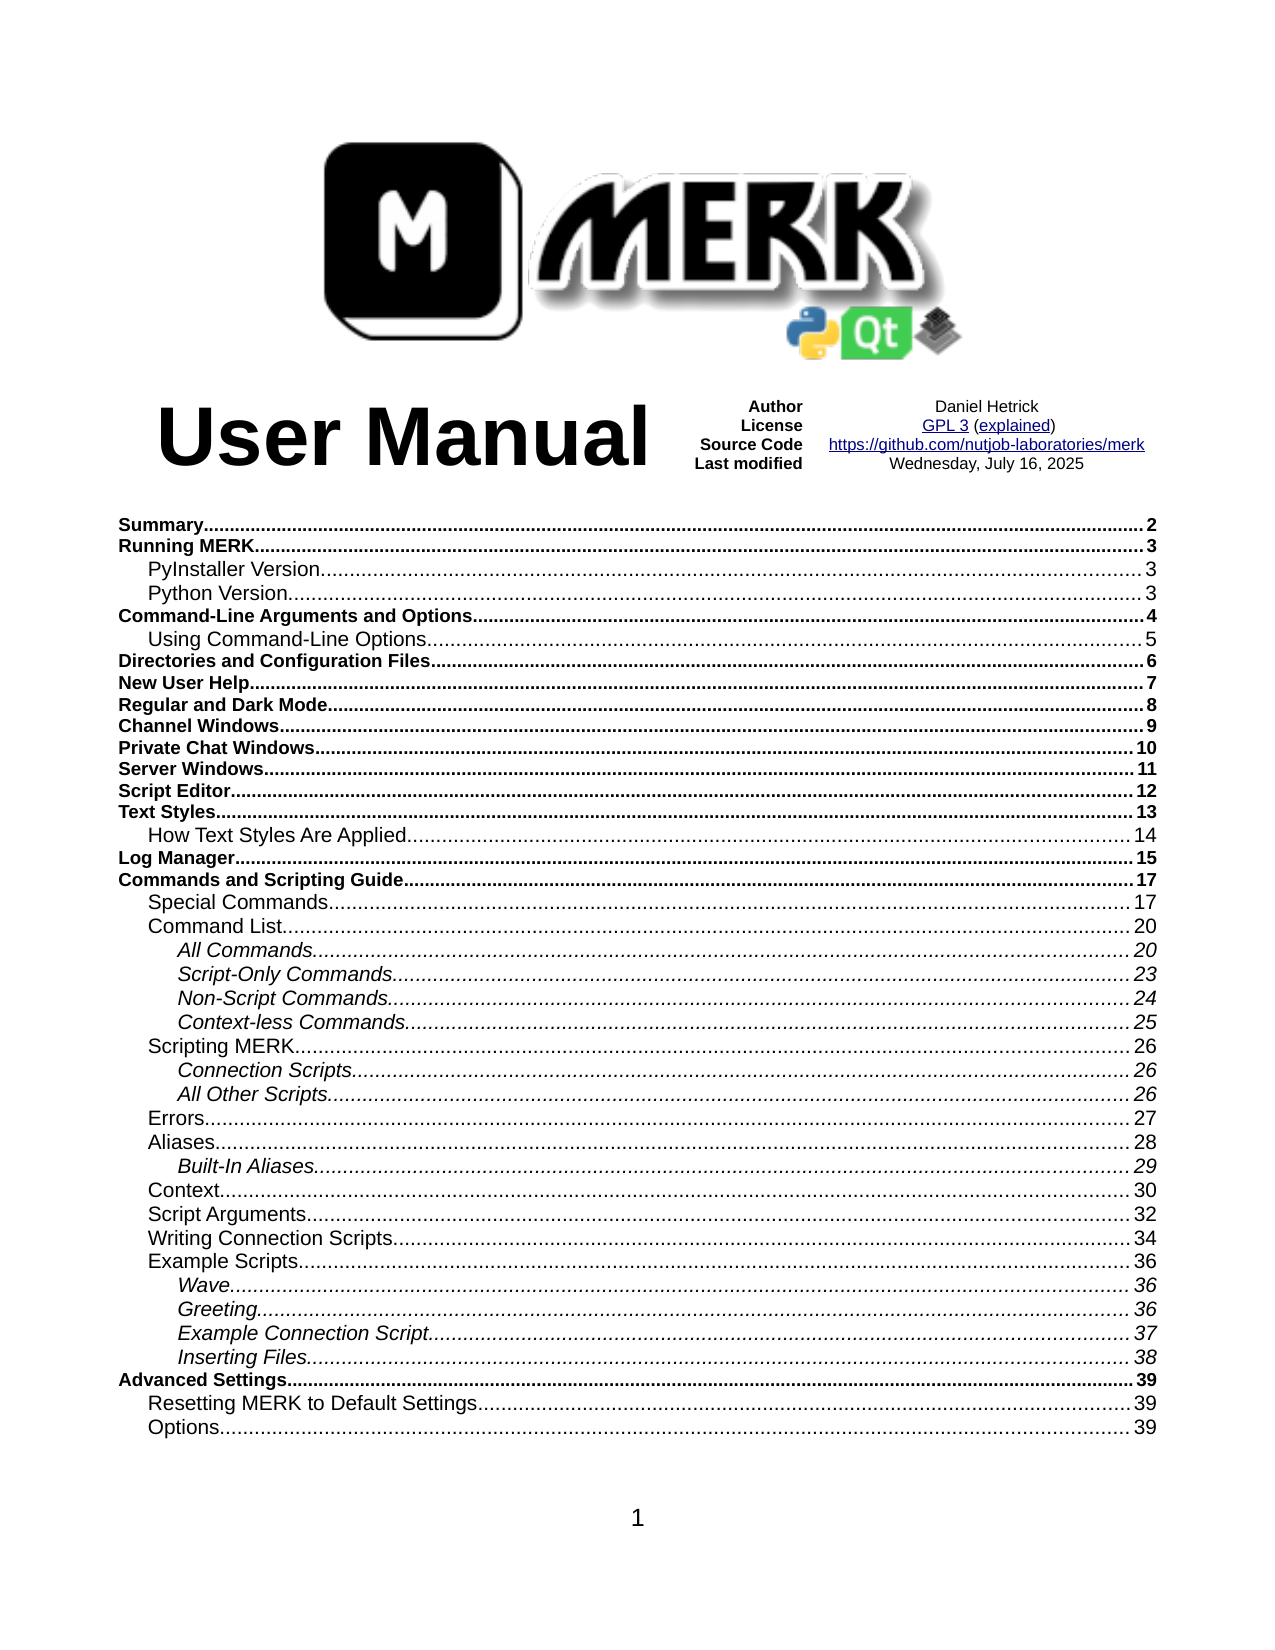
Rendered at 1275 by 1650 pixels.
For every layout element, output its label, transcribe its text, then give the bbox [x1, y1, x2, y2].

text Special Commands 17 [148, 890, 1157, 914]
table_header User Manual [118, 387, 690, 483]
text Channel Windows 9 [118, 715, 1157, 737]
text Using Command-Line Options 5 [148, 626, 1157, 650]
text Text Styles 13 [118, 801, 1157, 823]
text Inserting Files 38 [177, 1345, 1157, 1369]
text Log Manager 15 [118, 847, 1157, 868]
text Command-Line Arguments and Options 4 [118, 605, 1157, 626]
text How Text Styles Are Applied 14 [148, 823, 1157, 847]
text Directories and Configuration Files 6 [118, 650, 1157, 672]
table_cell GPL 3 (explained) [816, 416, 1157, 435]
text Commands and Scripting Guide 17 [118, 868, 1157, 890]
picture [304, 118, 971, 368]
text Context-less Commands 25 [177, 1010, 1157, 1034]
text Context 30 [148, 1177, 1157, 1201]
text Wave 36 [177, 1273, 1157, 1297]
table_header Daniel Hetrick [816, 396, 1157, 416]
table_header [690, 473, 1157, 483]
text Summary 2 [118, 514, 1157, 535]
table_cell Wednesday, July 16, 2025 [816, 454, 1157, 473]
text Example Connection Script 37 [177, 1321, 1157, 1345]
text Connection Scripts 26 [177, 1058, 1157, 1082]
text Built-In Aliases 29 [177, 1153, 1157, 1177]
text Script Arguments 32 [148, 1201, 1157, 1225]
table_cell Last modified [690, 454, 816, 473]
table_cell License [690, 416, 816, 435]
text Script-Only Commands 23 [177, 962, 1157, 986]
text Non-Script Commands 24 [177, 986, 1157, 1010]
text PyInstaller Version 3 [148, 557, 1157, 581]
text All Other Scripts 26 [177, 1082, 1157, 1106]
text Running MERK 3 [118, 535, 1157, 557]
text Greeting 36 [177, 1297, 1157, 1321]
text Errors 27 [148, 1106, 1157, 1129]
text Advanced Settings 39 [118, 1369, 1157, 1391]
text Python Version 3 [148, 581, 1157, 605]
text Options 39 [148, 1414, 1157, 1438]
table_header Author [690, 396, 816, 416]
text Aliases 28 [148, 1129, 1157, 1153]
text Resetting MERK to Default Settings 39 [148, 1391, 1157, 1414]
text Server Windows 11 [118, 758, 1157, 780]
table_header [690, 387, 1157, 396]
table_cell https://github.com/nutjob-laboratories/merk [816, 435, 1157, 454]
text All Commands 20 [177, 938, 1157, 962]
table_cell Source Code [690, 435, 816, 454]
text Example Scripts 36 [148, 1249, 1157, 1273]
text Scripting MERK 26 [148, 1034, 1157, 1058]
text New User Help 7 [118, 672, 1157, 693]
text Writing Connection Scripts 34 [148, 1225, 1157, 1249]
text Script Editor 12 [118, 780, 1157, 801]
text Regular and Dark Mode 8 [118, 693, 1157, 715]
text Command List 20 [148, 914, 1157, 938]
text Private Chat Windows 10 [118, 737, 1157, 758]
